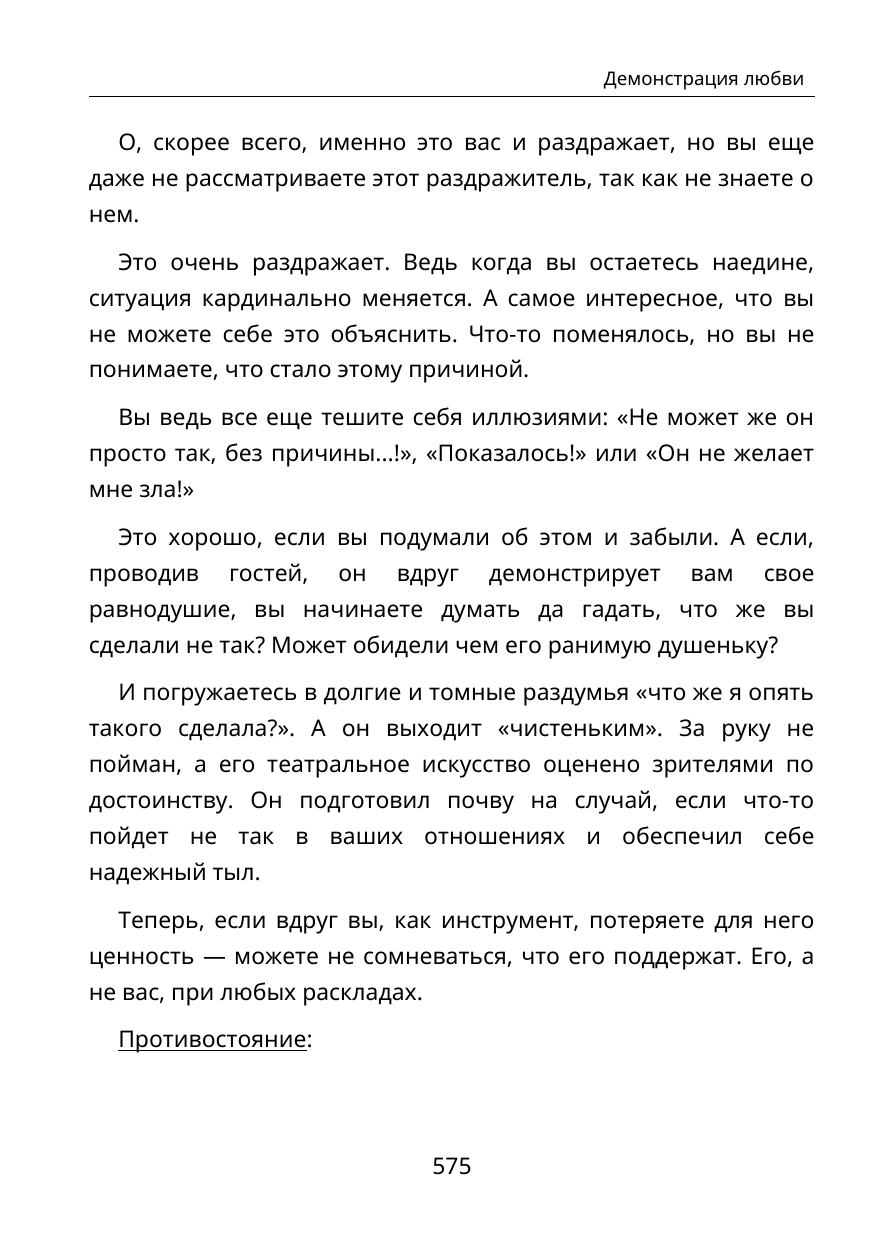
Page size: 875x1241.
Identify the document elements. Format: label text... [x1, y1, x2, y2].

text И погружаетесь в долгие и томные раздумья «что же я опять такого сделала?». А он выходит «чистеньким». За руку не пойман, а его театральное искусство оценено зрителями по достоинству. Он подготовил почву на случай, если что-то пойдет не так в ваших отношениях и обеспечил себе надежный тыл. [88, 676, 815, 887]
text Противостояние: [88, 1023, 815, 1054]
text Теперь, если вдруг вы, как инструмент, потеряете для него ценность — можете не сомневаться, что его поддержат. Его, а не вас, при любых раскладах. [88, 904, 815, 1007]
text Вы ведь все еще тешите себя иллюзиями: «Не может же он просто так, без причины...!», «Показалось!» или «Он не желает мне зла!» [88, 401, 815, 504]
text Это очень раздражает. Ведь когда вы остаетесь наедине, ситуация кардинально меняется. А самое интересное, что вы не можете себе это объяснить. Что-то поменялось, но вы не понимаете, что стало этому причиной. [88, 246, 815, 385]
text О, скорее всего, именно это вас и раздражает, но вы еще даже не рассматриваете этот раздражитель, так как не знаете о нем. [88, 126, 815, 229]
text Это хорошо, если вы подумали об этом и забыли. А если, проводив гостей, он вдруг демонстрирует вам свое равнодушие, вы начинаете думать да гадать, что же вы сделали не так? Может обидели чем его ранимую душеньку? [88, 521, 815, 660]
